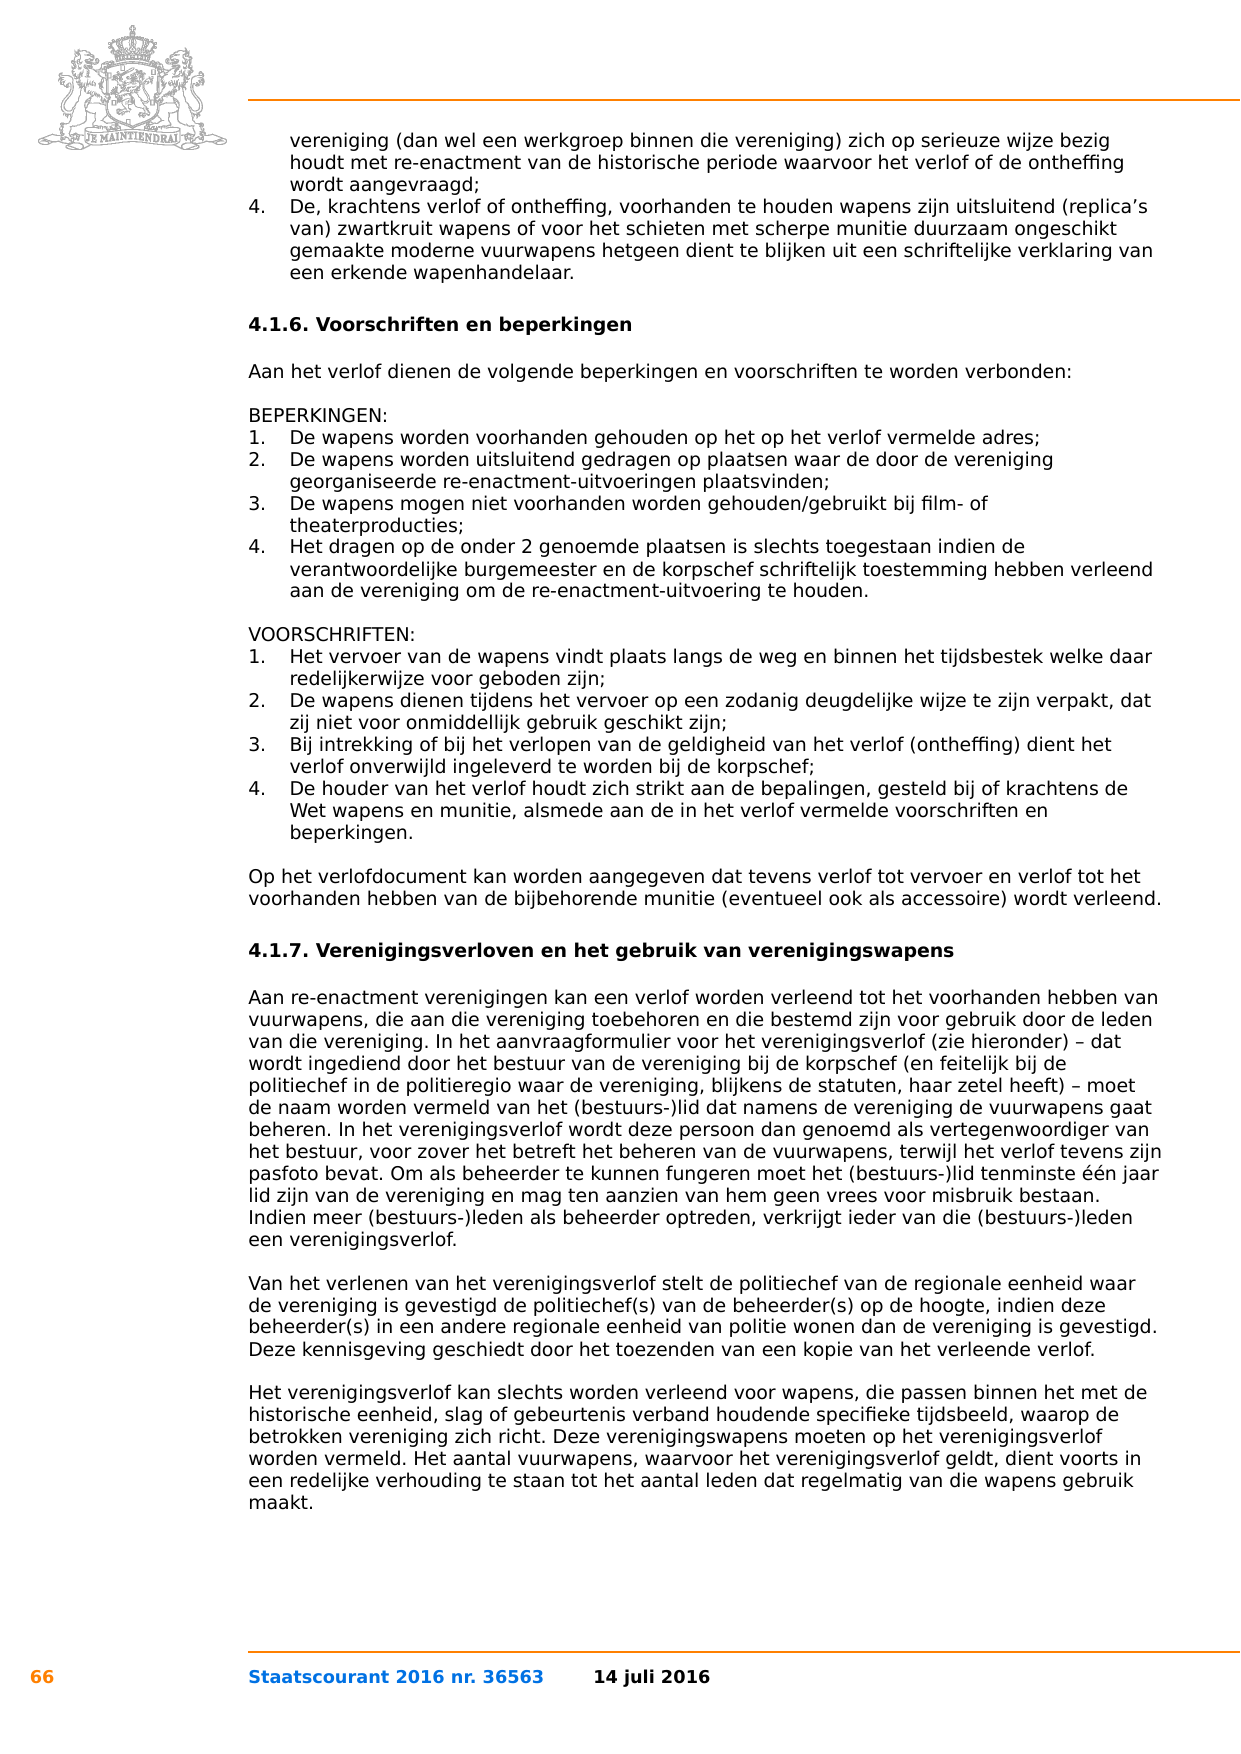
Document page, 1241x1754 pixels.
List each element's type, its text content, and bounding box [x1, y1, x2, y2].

text 3. De wapens mogen niet voorhanden worden gehouden/gebruikt bij film- of theaterproducties; [248, 492, 1163, 536]
text vereniging (dan wel een werkgroep binnen die vereniging) zich op serieuze wijze bezig houdt met re-enactment van de historische periode waarvoor het verlof of de ontheffing wordt aangevraagd; [248, 130, 1163, 196]
text Aan re-enactment verenigingen kan een verlof worden verleend tot het voorhanden hebben van vuurwapens, die aan die vereniging toebehoren en die bestemd zijn voor gebruik door de leden van die vereniging. In het aanvraagformulier voor het verenigingsverlof (zie hieronder) – dat wordt ingediend door het bestuur van de vereniging bij de korpschef (en feitelijk bij de politiechef in de politieregio waar de vereniging, blijkens de statuten, haar zetel heeft) – moet de naam worden vermeld van het (bestuurs-)lid dat namens de vereniging de vuurwapens gaat beheren. In het verenigingsverlof wordt deze persoon dan genoemd als vertegenwoordiger van het bestuur, voor zover het betreft het beheren van de vuurwapens, terwijl het verlof tevens zijn pasfoto bevat. Om als beheerder te kunnen fungeren moet het (bestuurs-)lid tenminste één jaar lid zijn van de vereniging en mag ten aanzien van hem geen vrees voor misbruik bestaan. Indien meer (bestuurs-)leden als beheerder optreden, verkrijgt ieder van die (bestuurs-)leden een verenigingsverlof. [248, 987, 1163, 1251]
picture [38, 25, 227, 150]
text 4. Het dragen op de onder 2 genoemde plaatsen is slechts toegestaan indien de verantwoordelijke burgemeester en de korpschef schriftelijk toestemming hebben verleend aan de vereniging om de re-enactment-uitvoering te houden. [248, 536, 1163, 602]
subtitle 4.1.7. Verenigingsverloven en het gebruik van verenigingswapens [248, 940, 1163, 962]
text 4. De houder van het verlof houdt zich strikt aan de bepalingen, gesteld bij of krachtens de Wet wapens en munitie, alsmede aan de in het verlof vermelde voorschriften en beperkingen. [248, 778, 1163, 844]
text 4. De, krachtens verlof of ontheffing, voorhanden te houden wapens zijn uitsluitend (replica’s van) zwartkruit wapens of voor het schieten met scherpe munitie duurzaam ongeschikt gemaakte moderne vuurwapens hetgeen dient te blijken uit een schriftelijke verklaring van een erkende wapenhandelaar. [248, 196, 1163, 284]
text Van het verlenen van het verenigingsverlof stelt de politiechef van de regionale eenheid waar de vereniging is gevestigd de politiechef(s) van de beheerder(s) op de hoogte, indien deze beheerder(s) in een andere regionale eenheid van politie wonen dan de vereniging is gevestigd. Deze kennisgeving geschiedt door het toezenden van een kopie van het verleende verlof. [248, 1272, 1163, 1360]
text Aan het verlof dienen de volgende beperkingen en voorschriften te worden verbonden: [248, 361, 1163, 383]
text 2. De wapens worden uitsluitend gedragen op plaatsen waar de door de vereniging georganiseerde re-enactment-uitvoeringen plaatsvinden; [248, 448, 1163, 492]
text Het verenigingsverlof kan slechts worden verleend voor wapens, die passen binnen het met de historische eenheid, slag of gebeurtenis verband houdende specifieke tijdsbeeld, waarop de betrokken vereniging zich richt. Deze verenigingswapens moeten op het verenigingsverlof worden vermeld. Het aantal vuurwapens, waarvoor het verenigingsverlof geldt, dient voorts in een redelijke verhouding te staan tot het aantal leden dat regelmatig van die wapens gebruik maakt. [248, 1382, 1163, 1514]
text BEPERKINGEN: [248, 404, 1163, 427]
text VOORSCHRIFTEN: [248, 624, 1163, 646]
text 1. De wapens worden voorhanden gehouden op het op het verlof vermelde adres; [248, 427, 1163, 448]
text 3. Bij intrekking of bij het verlopen van de geldigheid van het verlof (ontheffing) dient het verlof onverwijld ingeleverd te worden bij de korpschef; [248, 734, 1163, 778]
subtitle 4.1.6. Voorschriften en beperkingen [248, 314, 1163, 336]
text 2. De wapens dienen tijdens het vervoer op een zodanig deugdelijke wijze te zijn verpakt, dat zij niet voor onmiddellijk gebruik geschikt zijn; [248, 690, 1163, 734]
text Op het verlofdocument kan worden aangegeven dat tevens verlof tot vervoer en verlof tot het voorhanden hebben van de bijbehorende munitie (eventueel ook als accessoire) wordt verleend. [248, 866, 1163, 910]
text 1. Het vervoer van de wapens vindt plaats langs de weg en binnen het tijdsbestek welke daar redelijkerwijze voor geboden zijn; [248, 646, 1163, 690]
